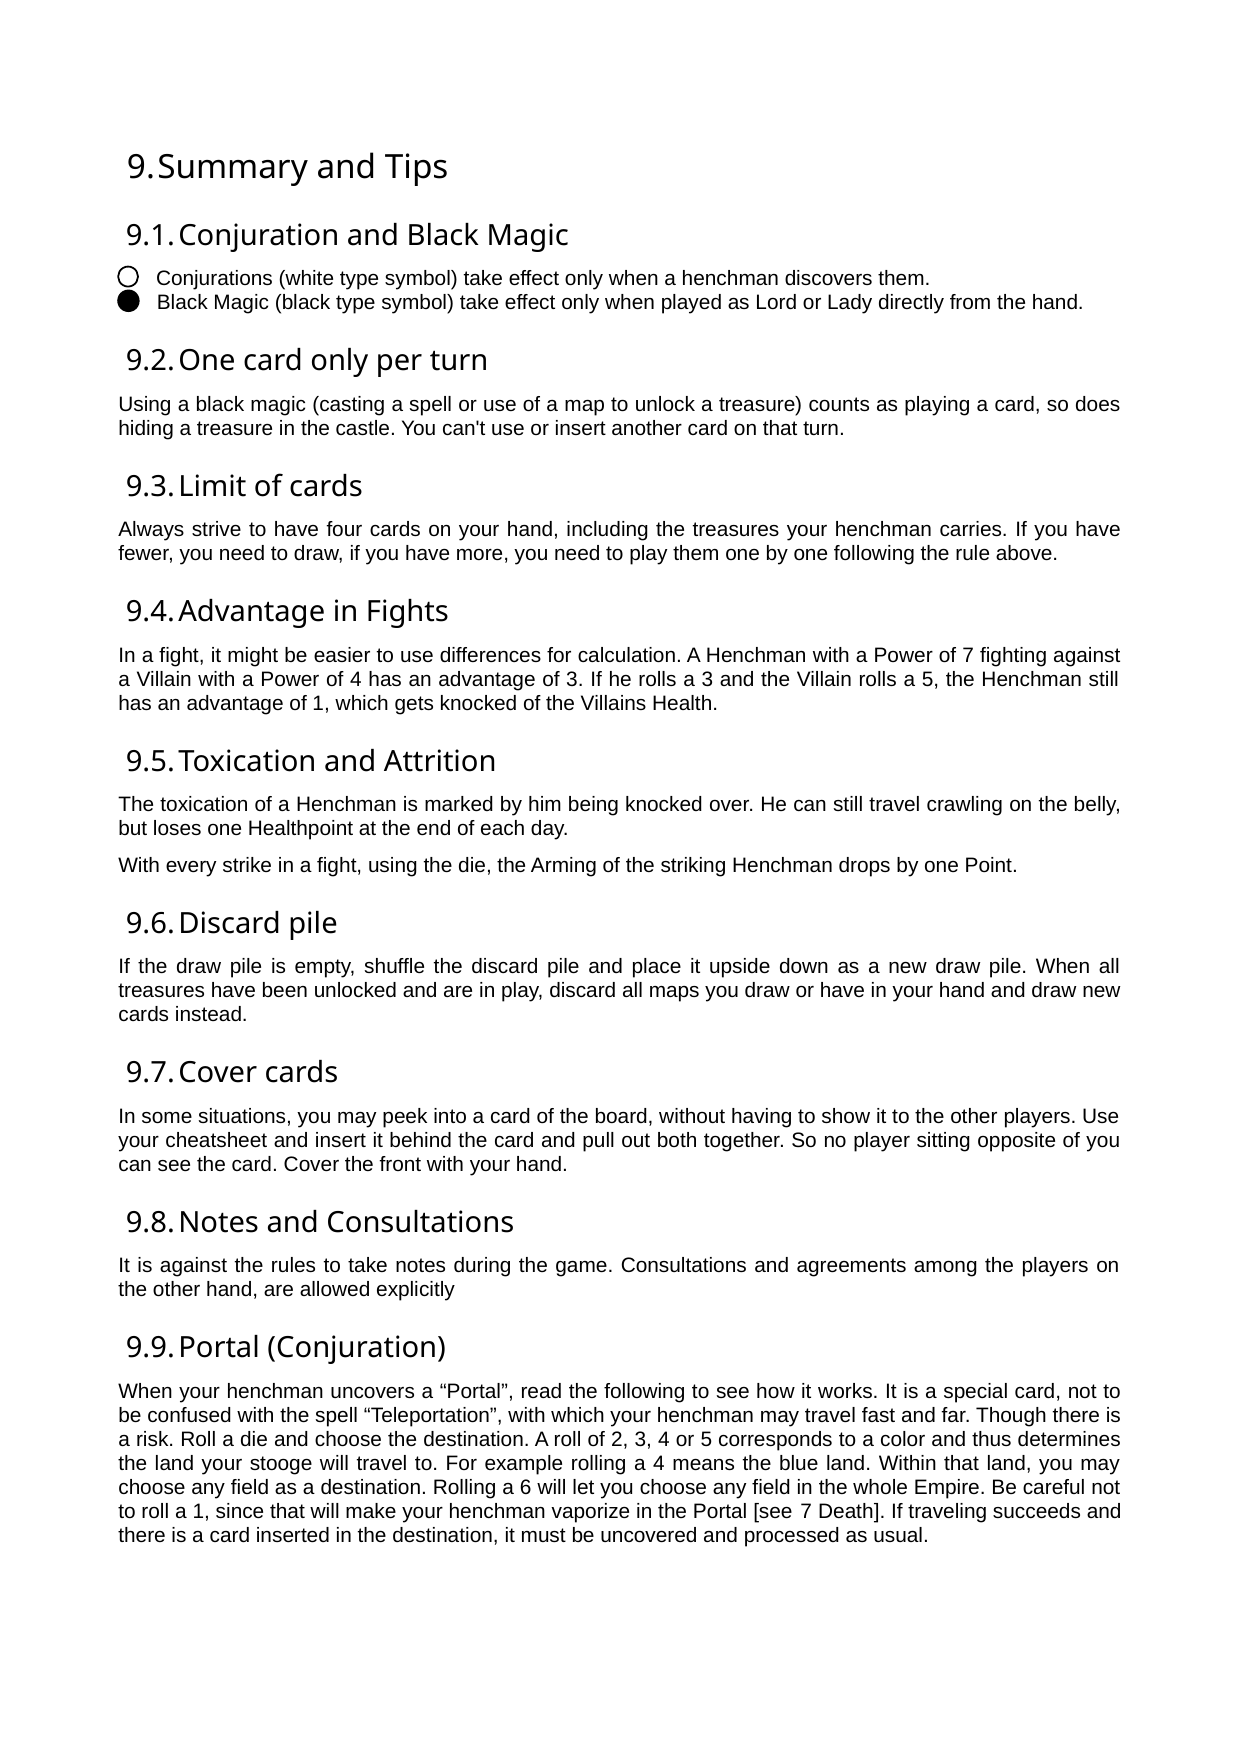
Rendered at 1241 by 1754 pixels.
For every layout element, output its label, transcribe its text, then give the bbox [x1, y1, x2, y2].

subtitle Notes and Consultations [118, 1201, 1122, 1241]
text When your henchman uncovers a “Portal”, read the following to see how it works. It is a special card, not to be confused with the spell “Teleportation”, with which your henchman may travel fast and far. Though there is a risk. Roll a die and choose the destination. A roll of 2, 3, 4 or 5 corresponds to a color and thus determines the land your stooge will travel to. For example rolling a 4 means the blue land. Within that land, you may choose any field as a destination. Rolling a 6 will let you choose any field in the whole Empire. Be careful not to roll a 1, since that will make your henchman vaporize in the Portal [see 7. Death]. If traveling succeeds and there is a card inserted in the destination, it must be uncovered and processed as usual. [118, 1379, 1122, 1546]
text The toxication of a Henchman is marked by him being knocked over. He can still travel crawling on the belly, but loses one Healthpoint at the end of each day. [118, 792, 1122, 840]
subtitle Conjuration and Black Magic [118, 214, 1122, 254]
subtitle Limit of cards [118, 465, 1122, 505]
text With every strike in a fight, using the die, the Arming of the striking Henchman drops by one Point. [118, 853, 1122, 877]
text Always strive to have four cards on your hand, including the treasures your henchman carries. If you have fewer, you need to draw, if you have more, you need to play them one by one following the rule above. [118, 517, 1122, 565]
text Using a black magic (casting a spell or use of a map to unlock a treasure) counts as playing a card, so does hiding a treasure in the castle. You can't use or insert another card on that turn. [118, 392, 1122, 439]
text In a fight, it might be easier to use differences for calculation. A Henchman with a Power of 7 fighting against a Villain with a Power of 4 has an advantage of 3. If he rolls a 3 and the Villain rolls a 5, the Henchman still has an advantage of 1, which gets knocked of the Villains Health. [118, 643, 1122, 714]
subtitle One card only per turn [118, 339, 1122, 379]
text It is against the rules to take notes during the game. Consultations and agreements among the players on the other hand, are allowed explicitly [118, 1253, 1122, 1301]
subtitle Discard pile [118, 902, 1122, 942]
subtitle Cover cards [118, 1052, 1122, 1091]
subtitle Portal (Conjuration) [118, 1327, 1122, 1366]
subtitle Toxication and Attrition [118, 740, 1122, 780]
text Conjurations (white type symbol) take effect only when a henchman discovers them. [118, 266, 1122, 290]
text Black Magic (black type symbol) take effect only when played as Lord or Lady directly from the hand. [118, 290, 1122, 314]
subtitle Advantage in Fights [118, 591, 1122, 630]
text If the draw pile is empty, shuffle the discard pile and place it upside down as a new draw pile. When all treasures have been unlocked and are in play, discard all maps you draw or have in your hand and draw new cards instead. [118, 954, 1122, 1026]
subtitle Summary and Tips [118, 143, 1122, 188]
text In some situations, you may peek into a card of the board, without having to show it to the other players. Use your cheatsheet and insert it behind the card and pull out both together. So no player sitting opposite of you can see the card. Cover the front with your hand. [118, 1104, 1122, 1176]
